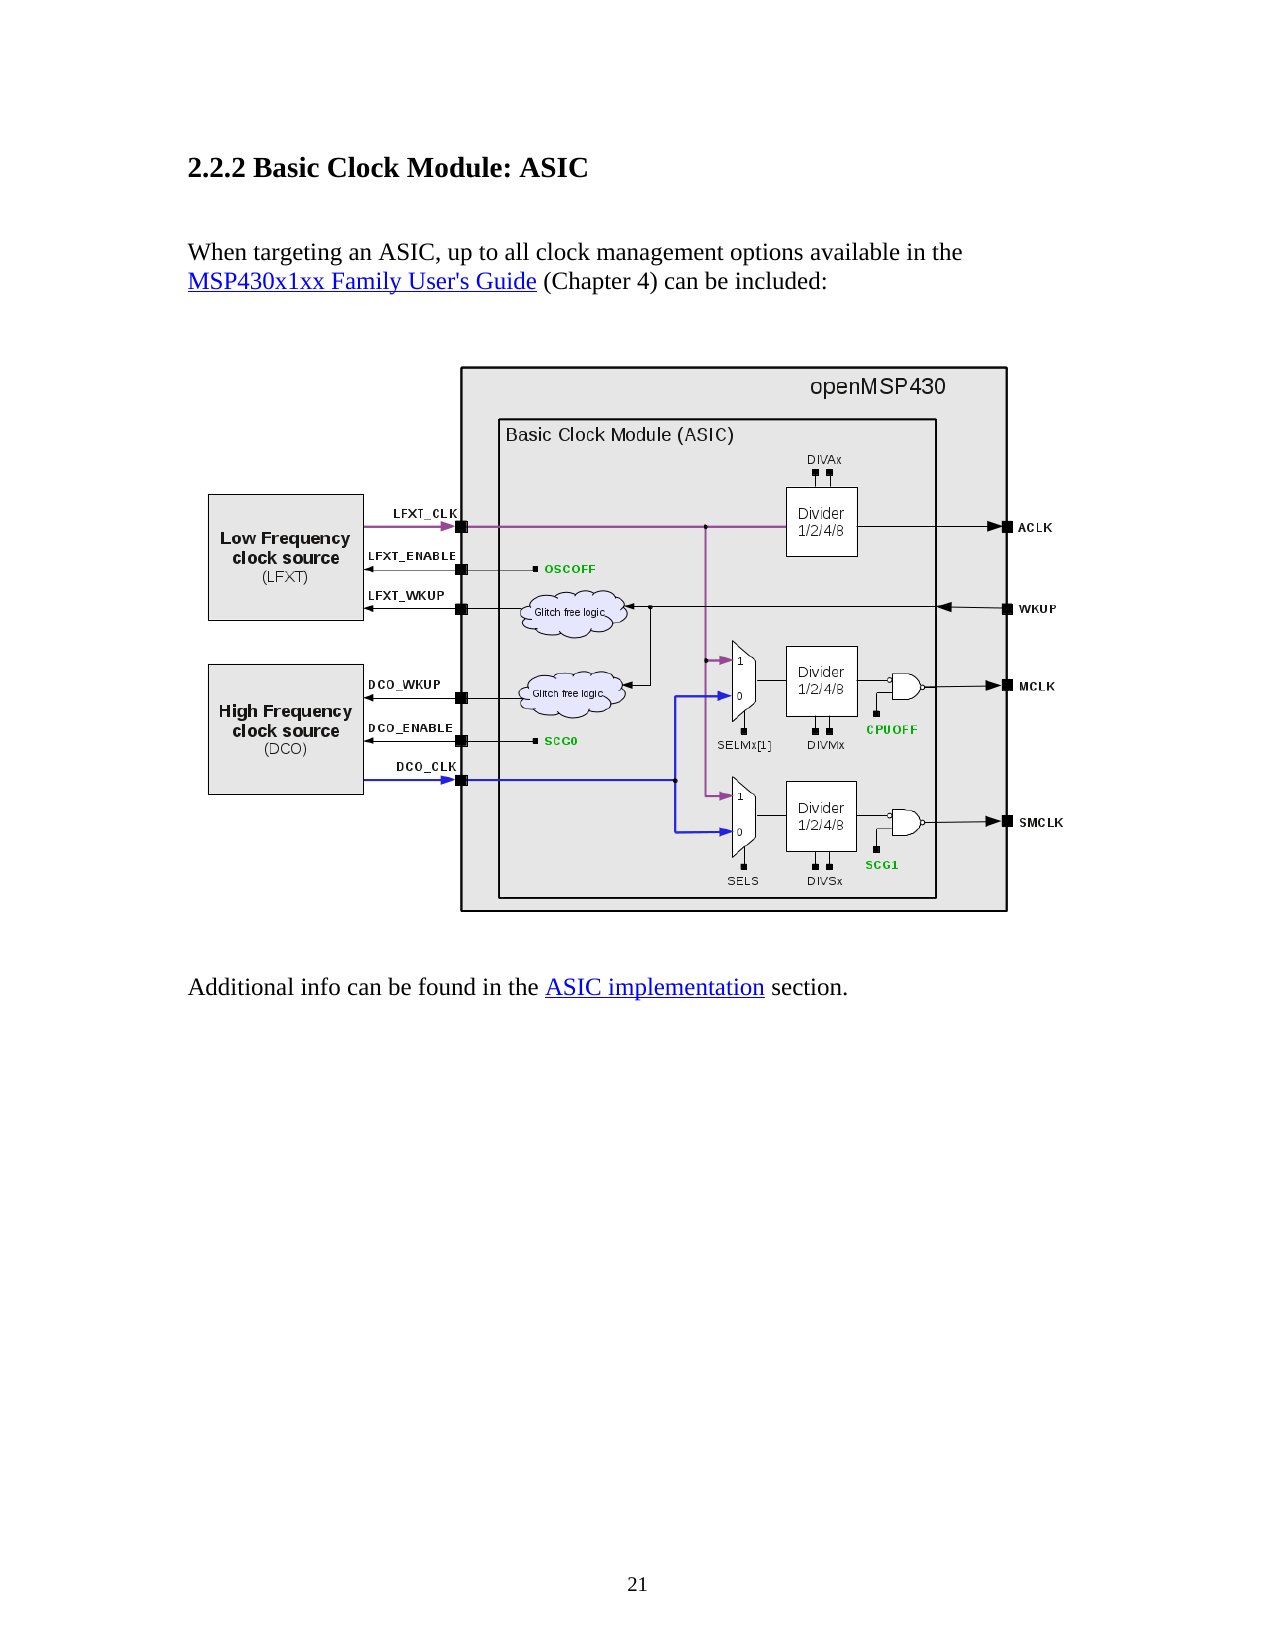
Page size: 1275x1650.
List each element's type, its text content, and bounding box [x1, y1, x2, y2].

picture [187, 348, 1088, 931]
text Additional info can be found in the ASIC implementation section. [187, 972, 1088, 1000]
text When targeting an ASIC, up to all clock management options available in the MSP430x1xx Family User's Guide (Chapter 4) can be included: [187, 237, 1088, 295]
text 2.2.2 Basic Clock Module: ASIC [187, 150, 1088, 183]
